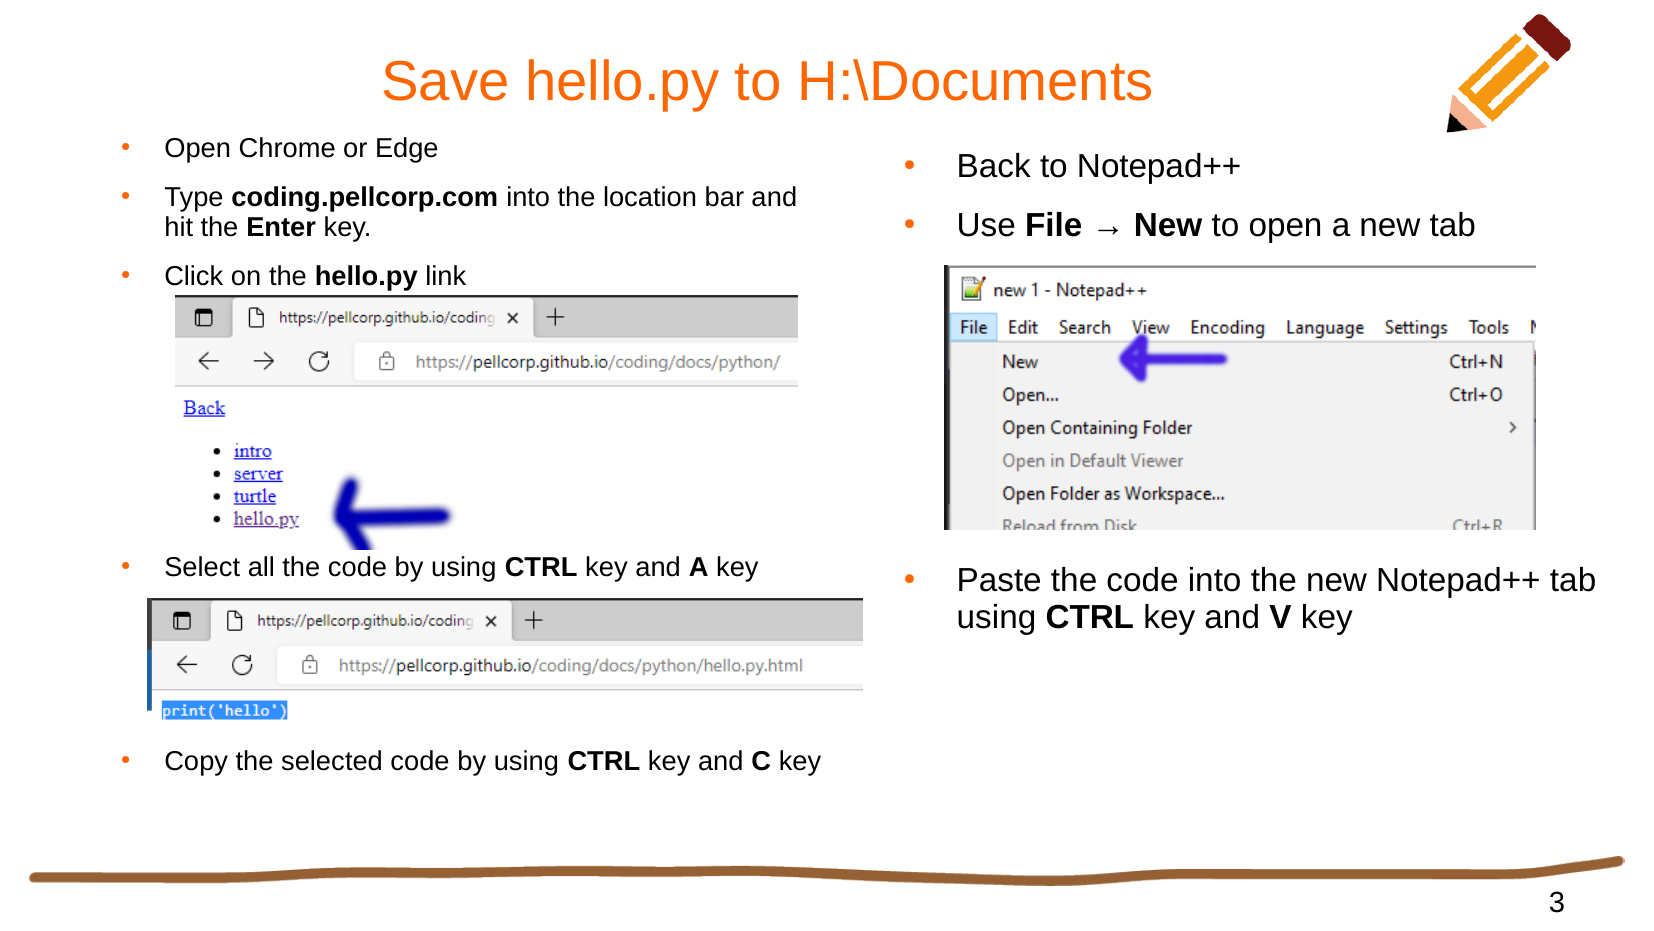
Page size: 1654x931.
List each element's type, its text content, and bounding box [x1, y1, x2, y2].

list Back to Notepad++ Use File → New to open a new tab Paste the code into the new Notepad++ tab using CTRL key and V key [885, 147, 1607, 798]
picture [1446, 14, 1571, 133]
picture [147, 598, 863, 745]
title Save hello.py to H:\Documents [88, 29, 1447, 133]
picture [944, 265, 1536, 530]
picture [175, 295, 798, 550]
list Open Chrome or Edge Type coding.pellcorp.com into the location bar and hit the Enter key. Click on the hello.py link Select all the code by using CTRL key and A key Copy the selected code by using CTRL key and C key [106, 132, 827, 783]
picture [29, 856, 1625, 886]
